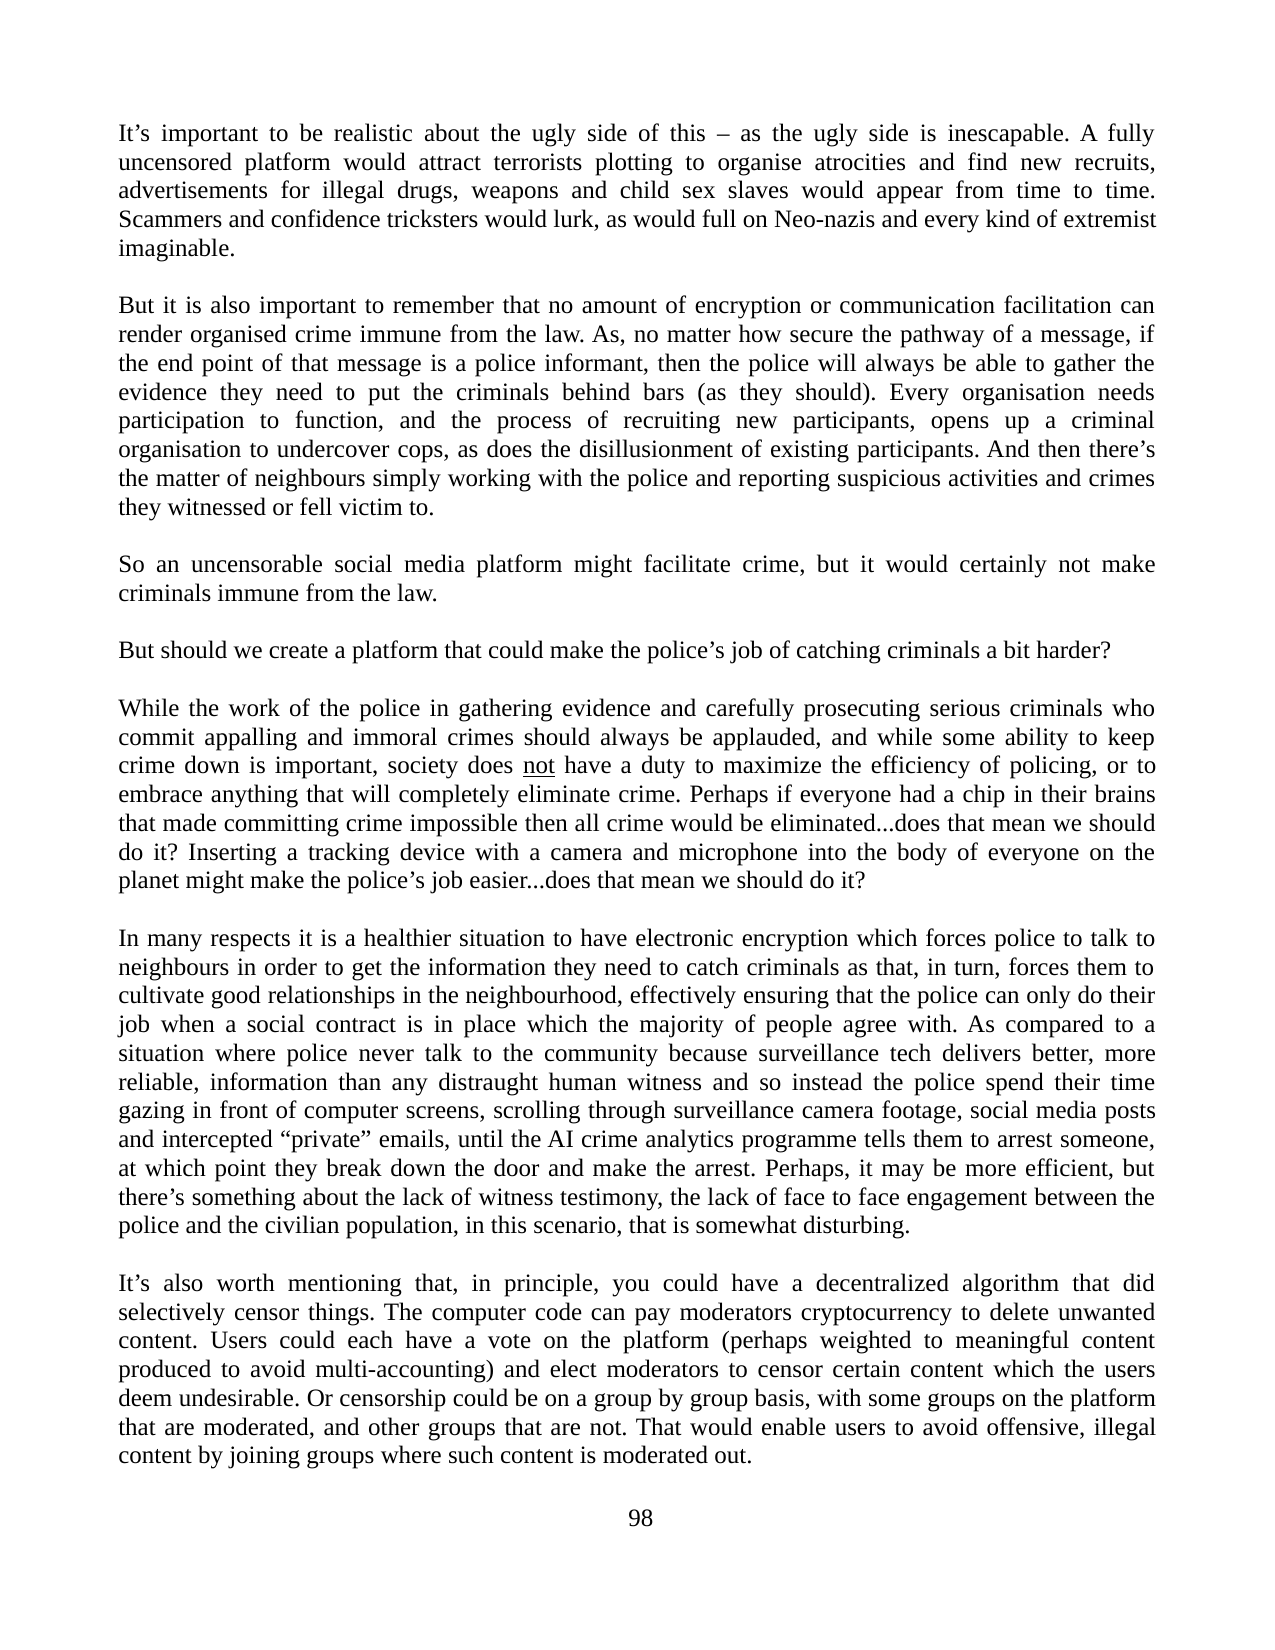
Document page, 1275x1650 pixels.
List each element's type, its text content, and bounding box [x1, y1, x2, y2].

text While the work of the police in gathering evidence and carefully prosecuting serious criminals who commit appalling and immoral crimes should always be applauded, and while some ability to keep crime down is important, society does not have a duty to maximize the efficiency of policing, or to embrace anything that will completely eliminate crime. Perhaps if everyone had a chip in their brains that made committing crime impossible then all crime would be eliminated...does that mean we should do it? Inserting a tracking device with a camera and microphone into the body of everyone on the planet might make the police’s job easier...does that mean we should do it? [118, 693, 1157, 894]
text But should we create a platform that could make the police’s job of catching criminals a bit harder? [118, 636, 1157, 664]
text It’s also worth mentioning that, in principle, you could have a decentralized algorithm that did selectively censor things. The computer code can pay moderators cryptocurrency to delete unwanted content. Users could each have a vote on the platform (perhaps weighted to meaningful content produced to avoid multi-accounting) and elect moderators to censor certain content which the users deem undesirable. Or censorship could be on a group by group basis, with some groups on the platform that are moderated, and other groups that are not. That would enable users to avoid offensive, illegal content by joining groups where such content is moderated out. [118, 1268, 1157, 1469]
text It’s important to be realistic about the ugly side of this – as the ugly side is inescapable. A fully uncensored platform would attract terrorists plotting to organise atrocities and find new recruits, advertisements for illegal drugs, weapons and child sex slaves would appear from time to time. Scammers and confidence tricksters would lurk, as would full on Neo-nazis and every kind of extremist imaginable. [118, 118, 1157, 262]
text But it is also important to remember that no amount of encryption or communication facilitation can render organised crime immune from the law. As, no matter how secure the pathway of a message, if the end point of that message is a police informant, then the police will always be able to gather the evidence they need to put the criminals behind bars (as they should). Every organisation needs participation to function, and the process of recruiting new participants, opens up a criminal organisation to undercover cops, as does the disillusionment of existing participants. And then there’s the matter of neighbours simply working with the police and reporting suspicious activities and crimes they witnessed or fell victim to. [118, 291, 1157, 521]
text In many respects it is a healthier situation to have electronic encryption which forces police to talk to neighbours in order to get the information they need to catch criminals as that, in turn, forces them to cultivate good relationships in the neighbourhood, effectively ensuring that the police can only do their job when a social contract is in place which the majority of people agree with. As compared to a situation where police never talk to the community because surveillance tech delivers better, more reliable, information than any distraught human witness and so instead the police spend their time gazing in front of computer screens, scrolling through surveillance camera footage, social media posts and intercepted “private” emails, until the AI crime analytics programme tells them to arrest someone, at which point they break down the door and make the arrest. Perhaps, it may be more efficient, but there’s something about the lack of witness testimony, the lack of face to face engagement between the police and the civilian population, in this scenario, that is somewhat disturbing. [118, 923, 1157, 1239]
text So an uncensorable social media platform might facilitate crime, but it would certainly not make criminals immune from the law. [118, 549, 1157, 607]
